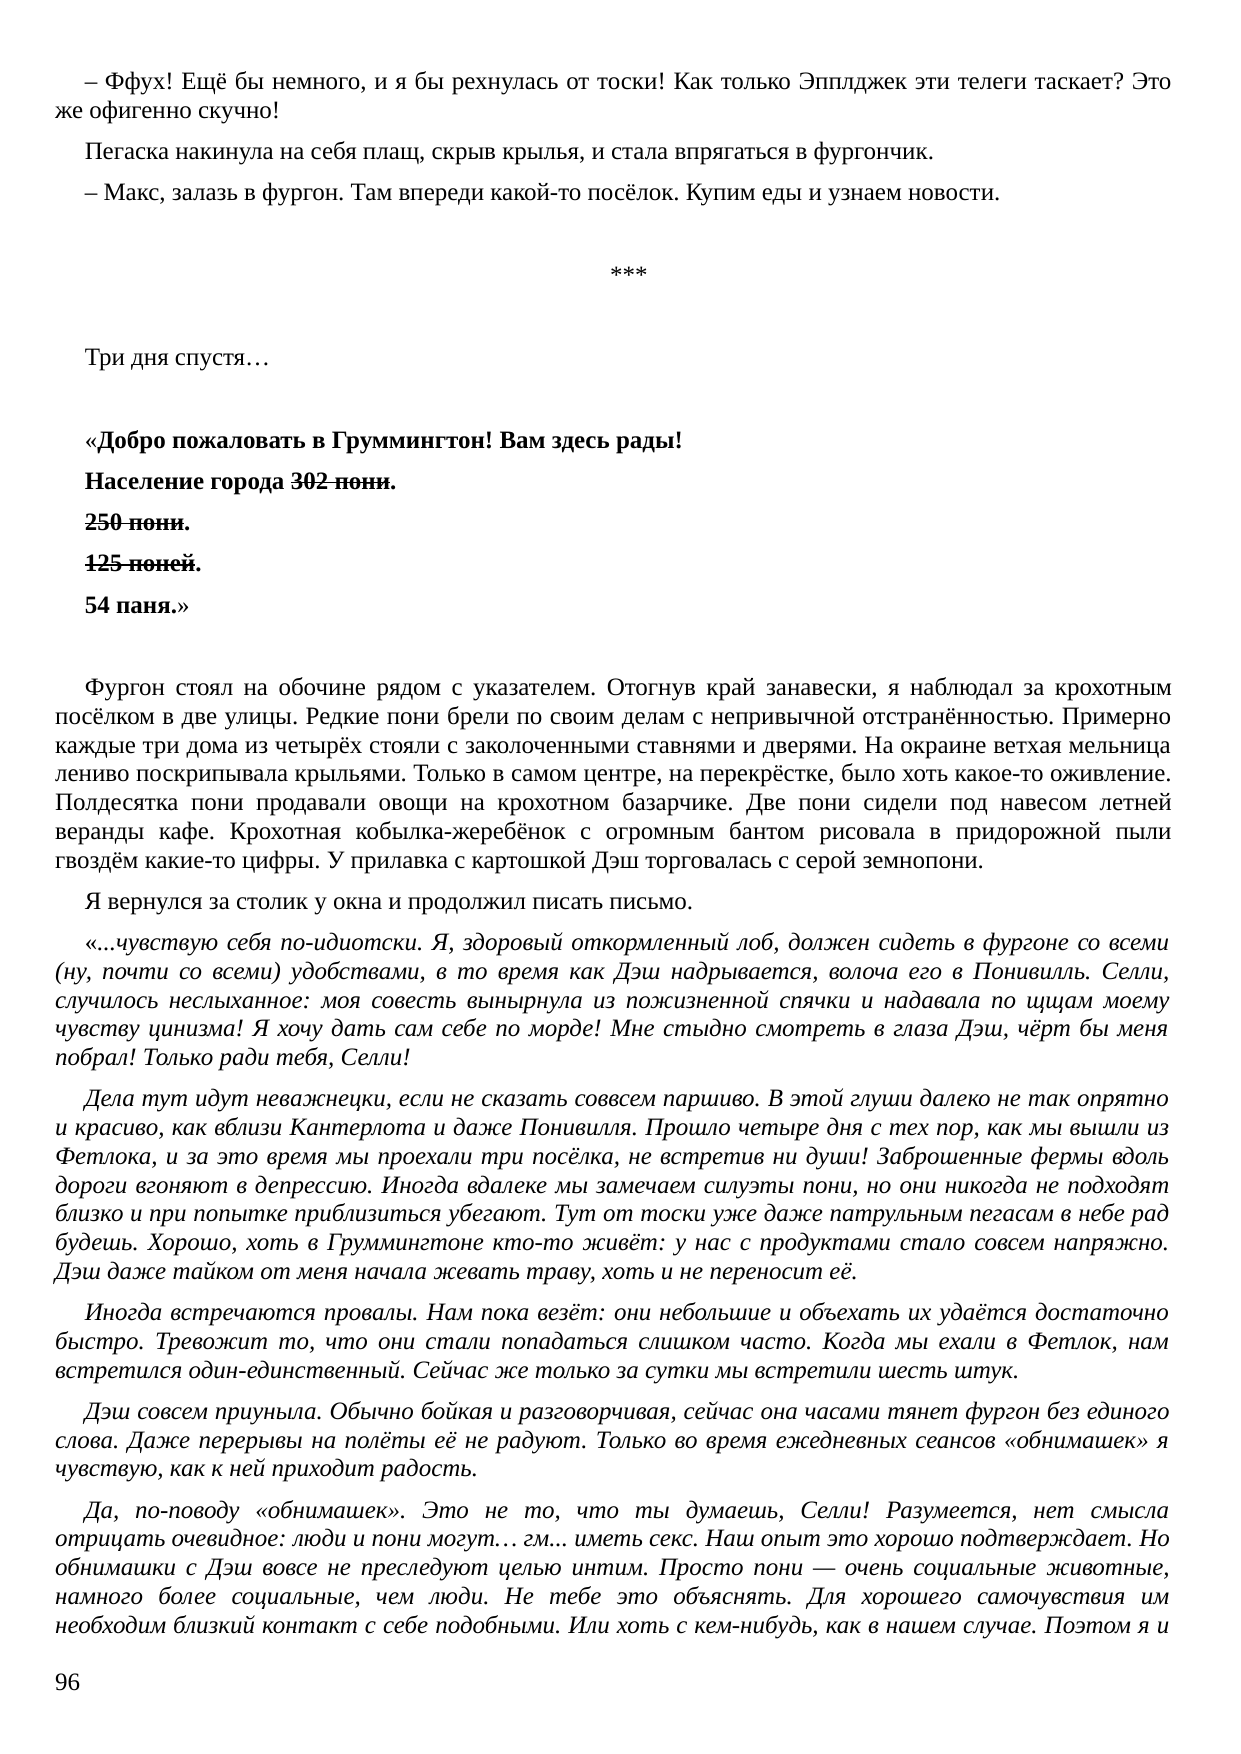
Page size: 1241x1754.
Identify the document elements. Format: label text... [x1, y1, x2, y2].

text 125 поней. [55, 548, 1173, 577]
text *** [55, 260, 1173, 288]
text – Макс, залазь в фургон. Там впереди какой-то посёлок. Купим еды и узнаем новости. [55, 177, 1173, 206]
text 250 пони. [55, 507, 1173, 536]
text «Добро пожаловать в Груммингтон! Вам здесь рады! [55, 425, 1173, 453]
text Иногда встречаются провалы. Нам пока везёт: они небольшие и объехать их удаётся достаточно быстро. Тревожит то, что они стали попадаться слишком часто. Когда мы ехали в Фетлок, нам встретился один-единственный. Сейчас же только за сутки мы встретили шесть штук. [55, 1297, 1173, 1383]
text Да, по-поводу «обнимашек». Это не то, что ты думаешь, Селли! Разумеется, нет смысла отрицать очевидное: люди и пони могут… гм... иметь секс. Наш опыт это хорошо подтверждает. Но обнимашки с Дэш вовсе не преследуют целью интим. Просто пони — очень социальные животные, намного более социальные, чем люди. Не тебе это объяснять. Для хорошего самочувствия им необходим близкий контакт с себе подобными. Или хоть с кем-нибудь, как в нашем случае. Поэтом я и [55, 1495, 1173, 1638]
text Пегаска накинула на себя плащ, скрыв крылья, и стала впрягаться в фургончик. [55, 136, 1173, 165]
text Дэш совсем приуныла. Обычно бойкая и разговорчивая, сейчас она часами тянет фургон без единого слова. Даже перерывы на полёты её не радуют. Только во время ежедневных сеансов «обнимашек» я чувствую, как к ней приходит радость. [55, 1396, 1173, 1482]
text «...чувствую себя по-идиотски. Я, здоровый откормленный лоб, должен сидеть в фургоне со всеми (ну, почти со всеми) удобствами, в то время как Дэш надрывается, волоча его в Понивилль. Селли, случилось неслыханное: моя совесть вынырнула из пожизненной спячки и надавала по щщам моему чувству цинизма! Я хочу дать сам себе по морде! Мне стыдно смотреть в глаза Дэш, чёрт бы меня побрал! Только ради тебя, Селли! [55, 927, 1173, 1071]
text Я вернулся за столик у окна и продолжил писать письмо. [55, 886, 1173, 915]
text Население города 302 пони. [55, 466, 1173, 495]
text Фургон стоял на обочине рядом с указателем. Отогнув край занавески, я наблюдал за крохотным посёлком в две улицы. Редкие пони брели по своим делам с непривычной отстранённостью. Примерно каждые три дома из четырёх стояли с заколоченными ставнями и дверями. На окраине ветхая мельница лениво поскрипывала крыльями. Только в самом центре, на перекрёстке, было хоть какое-то оживление. Полдесятка пони продавали овощи на крохотном базарчике. Две пони сидели под навесом летней веранды кафе. Крохотная кобылка-жеребёнок с огромным бантом рисовала в придорожной пыли гвоздём какие-то цифры. У прилавка с картошкой Дэш торговалась с серой земнопони. [55, 672, 1173, 873]
text Дела тут идут неважнецки, если не сказать соввсем паршиво. В этой глуши далеко не так опрятно и красиво, как вблизи Кантерлота и даже Понивилля. Прошло четыре дня с тех пор, как мы вышли из Фетлока, и за это время мы проехали три посёлка, не встретив ни души! Заброшенные фермы вдоль дороги вгоняют в депрессию. Иногда вдалеке мы замечаем силуэты пони, но они никогда не подходят близко и при попытке приблизиться убегают. Тут от тоски уже даже патрульным пегасам в небе рад будешь. Хорошо, хоть в Груммингтоне кто-то живёт: у нас с продуктами стало совсем напряжно. Дэш даже тайком от меня начала жевать траву, хоть и не переносит её. [55, 1083, 1173, 1285]
text Три дня спустя… [55, 342, 1173, 371]
text 54 паня.» [55, 590, 1173, 618]
text – Ффух! Ещё бы немного, и я бы рехнулась от тоски! Как только Эпплджек эти телеги таскает? Это же офигенно скучно! [55, 66, 1173, 123]
